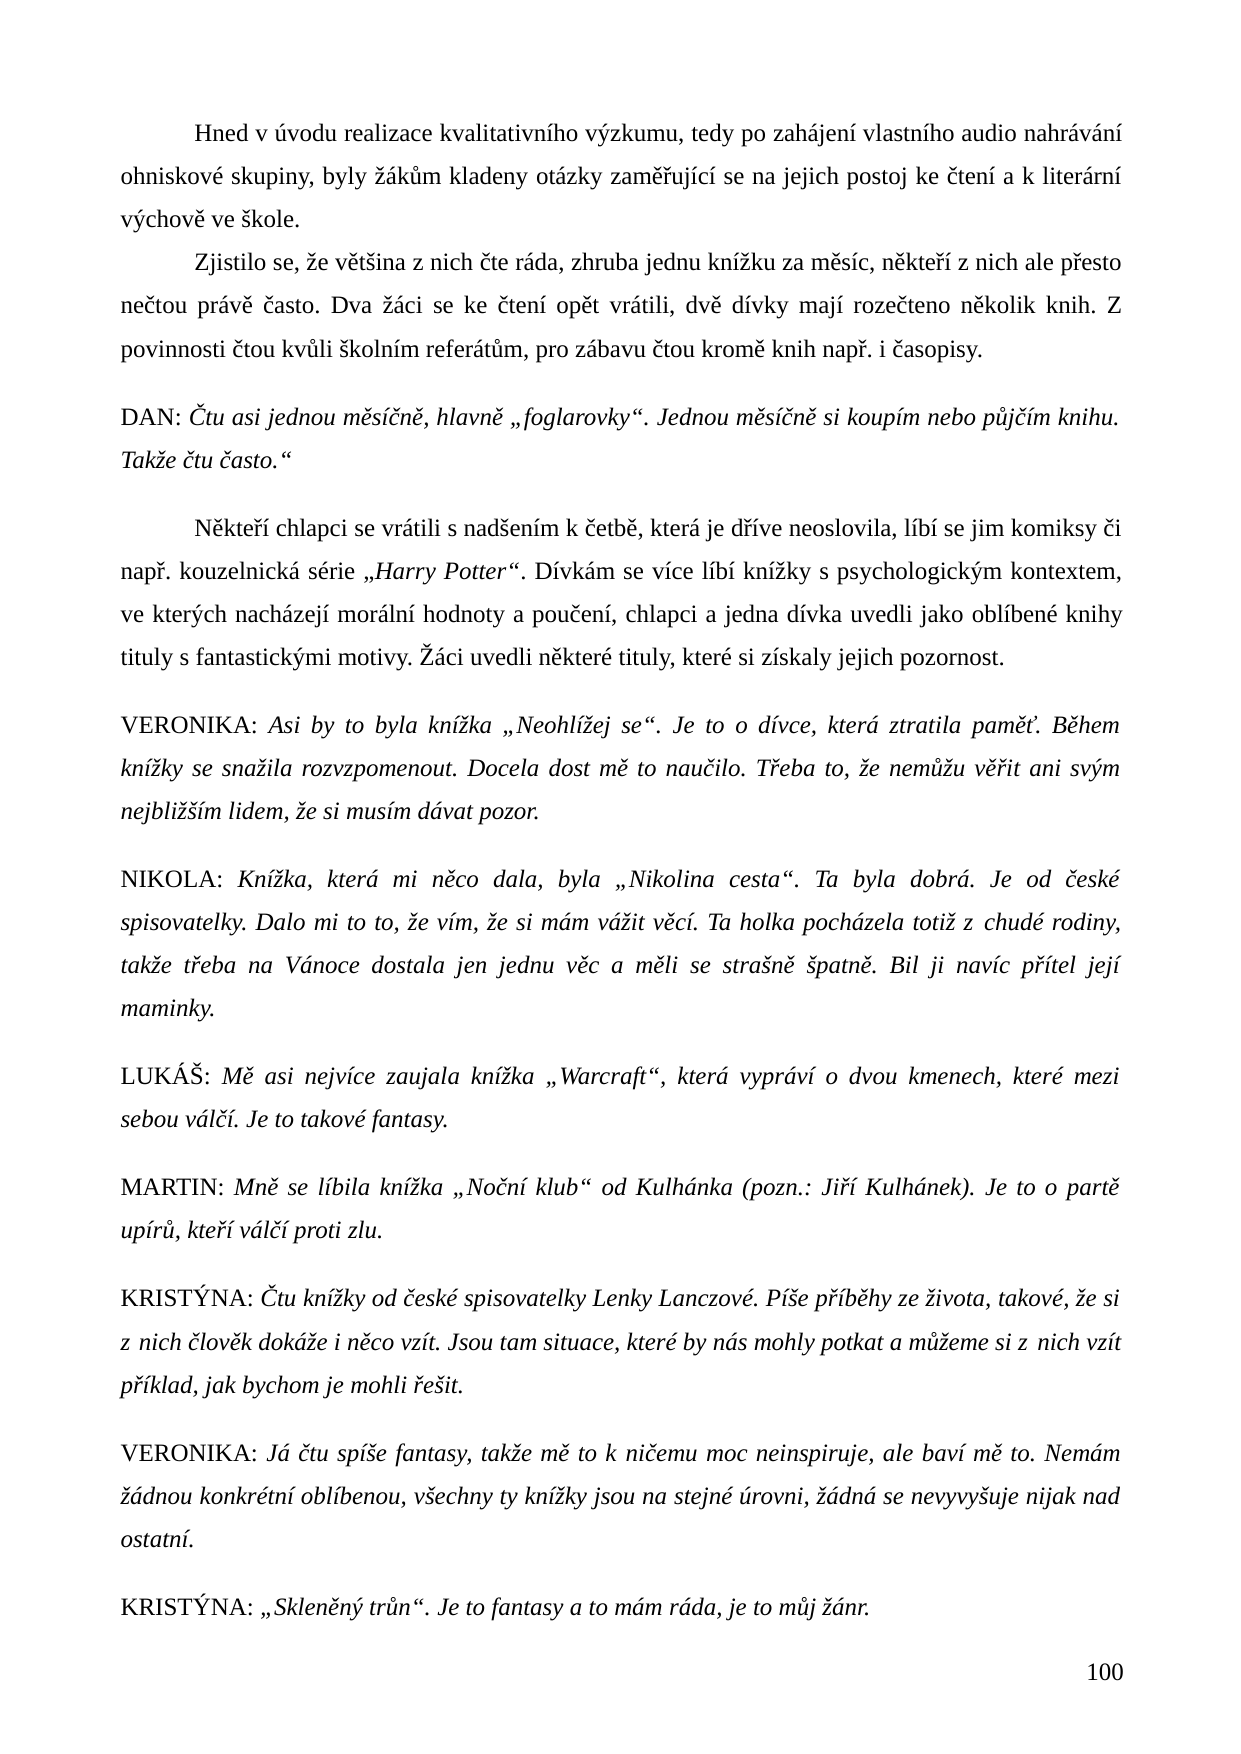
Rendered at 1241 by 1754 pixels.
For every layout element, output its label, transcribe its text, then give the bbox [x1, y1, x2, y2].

text KRISTÝNA: Čtu knížky od české spisovatelky Lenky Lanczové. Píše příběhy ze života, takové, že si z nich člověk dokáže i něco vzít. Jsou tam situace, které by nás mohly potkat a můžeme si z nich vzít příklad, jak bychom je mohli řešit. [120, 1283, 1123, 1398]
text LUKÁŠ: Mě asi nejvíce zaujala knížka „Warcraft“, která vypráví o dvou kmenech, které mezi sebou válčí. Je to takové fantasy. [120, 1061, 1123, 1133]
text VERONIKA: Asi by to byla knížka „Neohlížej se“. Je to o dívce, která ztratila paměť. Během knížky se snažila rozvzpomenout. Docela dost mě to naučilo. Třeba to, že nemůžu věřit ani svým nejbližším lidem, že si musím dávat pozor. [120, 710, 1123, 825]
text Zjistilo se, že většina z nich čte ráda, zhruba jednu knížku za měsíc, někteří z nich ale přesto nečtou právě často. Dva žáci se ke čtení opět vrátili, dvě dívky mají rozečteno několik knih. Z povinnosti čtou kvůli školním referátům, pro zábavu čtou kromě knih např. i časopisy. [120, 247, 1123, 362]
text MARTIN: Mně se líbila knížka „Noční klub“ od Kulhánka (pozn.: Jiří Kulhánek). Je to o partě upírů, kteří válčí proti zlu. [120, 1172, 1123, 1244]
text VERONIKA: Já čtu spíše fantasy, takže mě to k ničemu moc neinspiruje, ale baví mě to. Nemám žádnou konkrétní oblíbenou, všechny ty knížky jsou na stejné úrovni, žádná se nevyvyšuje nijak nad ostatní. [120, 1438, 1123, 1553]
text Hned v úvodu realizace kvalitativního výzkumu, tedy po zahájení vlastního audio nahrávání ohniskové skupiny, byly žákům kladeny otázky zaměřující se na jejich postoj ke čtení a k literární výchově ve škole. [120, 118, 1123, 233]
text NIKOLA: Knížka, která mi něco dala, byla „Nikolina cesta“. Ta byla dobrá. Je od české spisovatelky. Dalo mi to to, že vím, že si mám vážit věcí. Ta holka pocházela totiž z chudé rodiny, takže třeba na Vánoce dostala jen jednu věc a měli se strašně špatně. Bil ji navíc přítel její maminky. [120, 864, 1123, 1022]
text KRISTÝNA: „Skleněný trůn“. Je to fantasy a to mám ráda, je to můj žánr. [120, 1592, 1123, 1621]
text Někteří chlapci se vrátili s nadšením k četbě, která je dříve neoslovila, líbí se jim komiksy či např. kouzelnická série „Harry Potter“. Dívkám se více líbí knížky s psychologickým kontextem, ve kterých nacházejí morální hodnoty a poučení, chlapci a jedna dívka uvedli jako oblíbené knihy tituly s fantastickými motivy. Žáci uvedli některé tituly, které si získaly jejich pozornost. [120, 513, 1123, 671]
text DAN: Čtu asi jednou měsíčně, hlavně „foglarovky“. Jednou měsíčně si koupím nebo půjčím knihu. Takže čtu často.“ [120, 402, 1123, 473]
